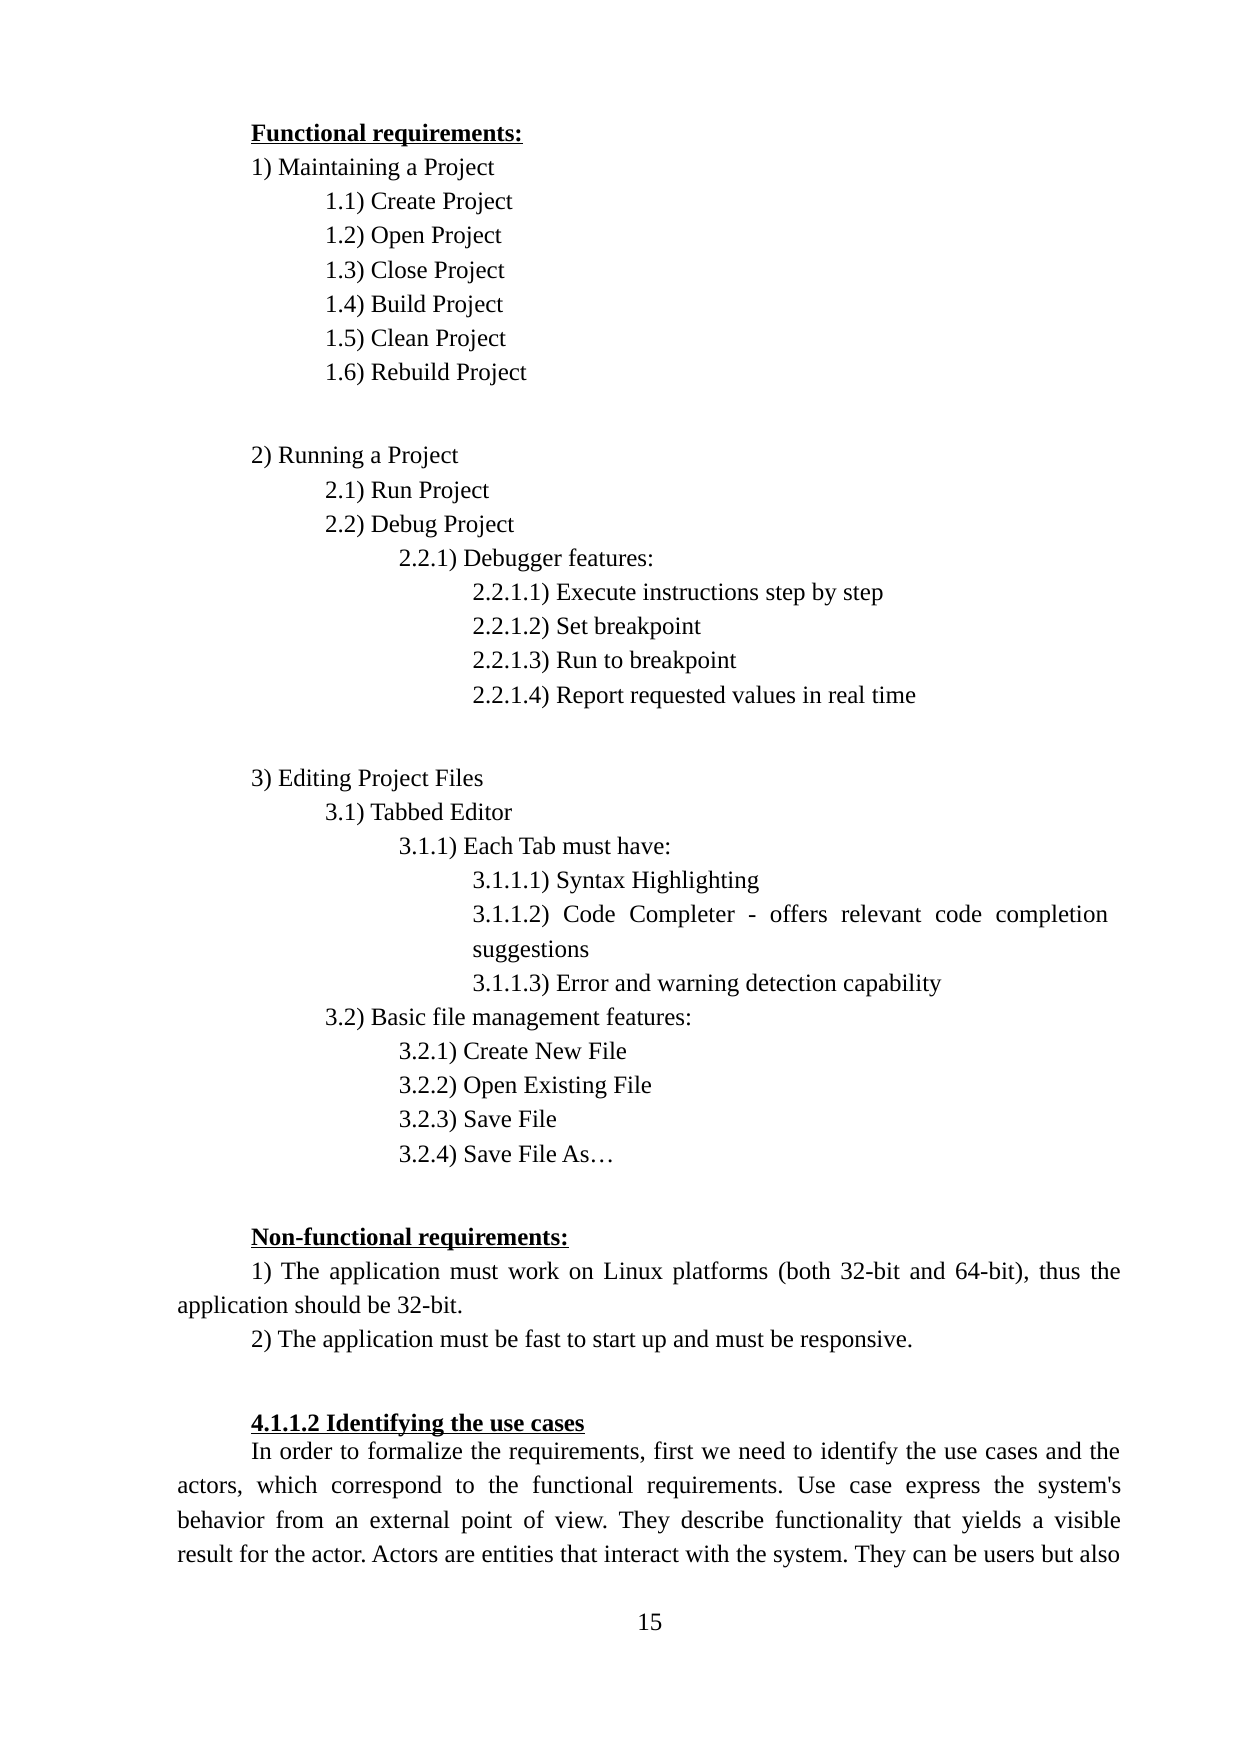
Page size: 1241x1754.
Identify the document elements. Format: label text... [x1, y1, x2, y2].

text 2.1) Run Project [177, 475, 1122, 503]
text 3.1.1.2) Code Completer - offers relevant code completion suggestions [177, 899, 1122, 962]
text 3.2.1) Create New File [177, 1036, 1122, 1065]
text 3.1.1.3) Error and warning detection capability [177, 968, 1122, 997]
subtitle 4.1.1.2 Identifying the use cases [177, 1408, 1122, 1436]
text 2.2.1.4) Report requested values in real time [177, 680, 1122, 708]
text 3) Editing Project Files [177, 763, 1122, 792]
text Non-functional requirements: [177, 1222, 1122, 1251]
text 1.5) Clean Project [177, 323, 1122, 352]
text 2) Running a Project [177, 441, 1122, 469]
text 3.2.3) Save File [177, 1104, 1122, 1133]
text 3.2.4) Save File As… [177, 1139, 1122, 1167]
text 2.2.1) Debugger features: [177, 543, 1122, 572]
text 2.2.1.1) Execute instructions step by step [177, 577, 1122, 606]
text 1.3) Close Project [177, 255, 1122, 283]
text 1.4) Build Project [177, 289, 1122, 318]
text 2.2) Debug Project [177, 509, 1122, 538]
text In order to formalize the requirements, first we need to identify the use cases and the actors, which correspond to the functional requirements. Use case express the system's behavior from an external point of view. They describe functionality that yields a visible result for the actor. Actors are entities that interact with the system. They can be users but also [177, 1436, 1122, 1568]
text 2.2.1.3) Run to breakpoint [177, 646, 1122, 674]
text 1.2) Open Project [177, 221, 1122, 249]
text 2) The application must be fast to start up and must be responsive. [177, 1324, 1122, 1353]
text 3.1) Tabbed Editor [177, 797, 1122, 826]
text 2.2.1.2) Set breakpoint [177, 611, 1122, 640]
text 3.1.1.1) Syntax Highlighting [177, 865, 1122, 894]
text 1) Maintaining a Project [177, 152, 1122, 181]
text 1) The application must work on Linux platforms (both 32-bit and 64-bit), thus the application should be 32-bit. [177, 1256, 1122, 1319]
text 3.2.2) Open Existing File [177, 1070, 1122, 1099]
text 3.2) Basic file management features: [177, 1002, 1122, 1031]
text 1.1) Create Project [177, 186, 1122, 215]
text 3.1.1) Each Tab must have: [177, 831, 1122, 860]
text 1.6) Rebuild Project [177, 357, 1122, 386]
text Functional requirements: [177, 118, 1122, 147]
